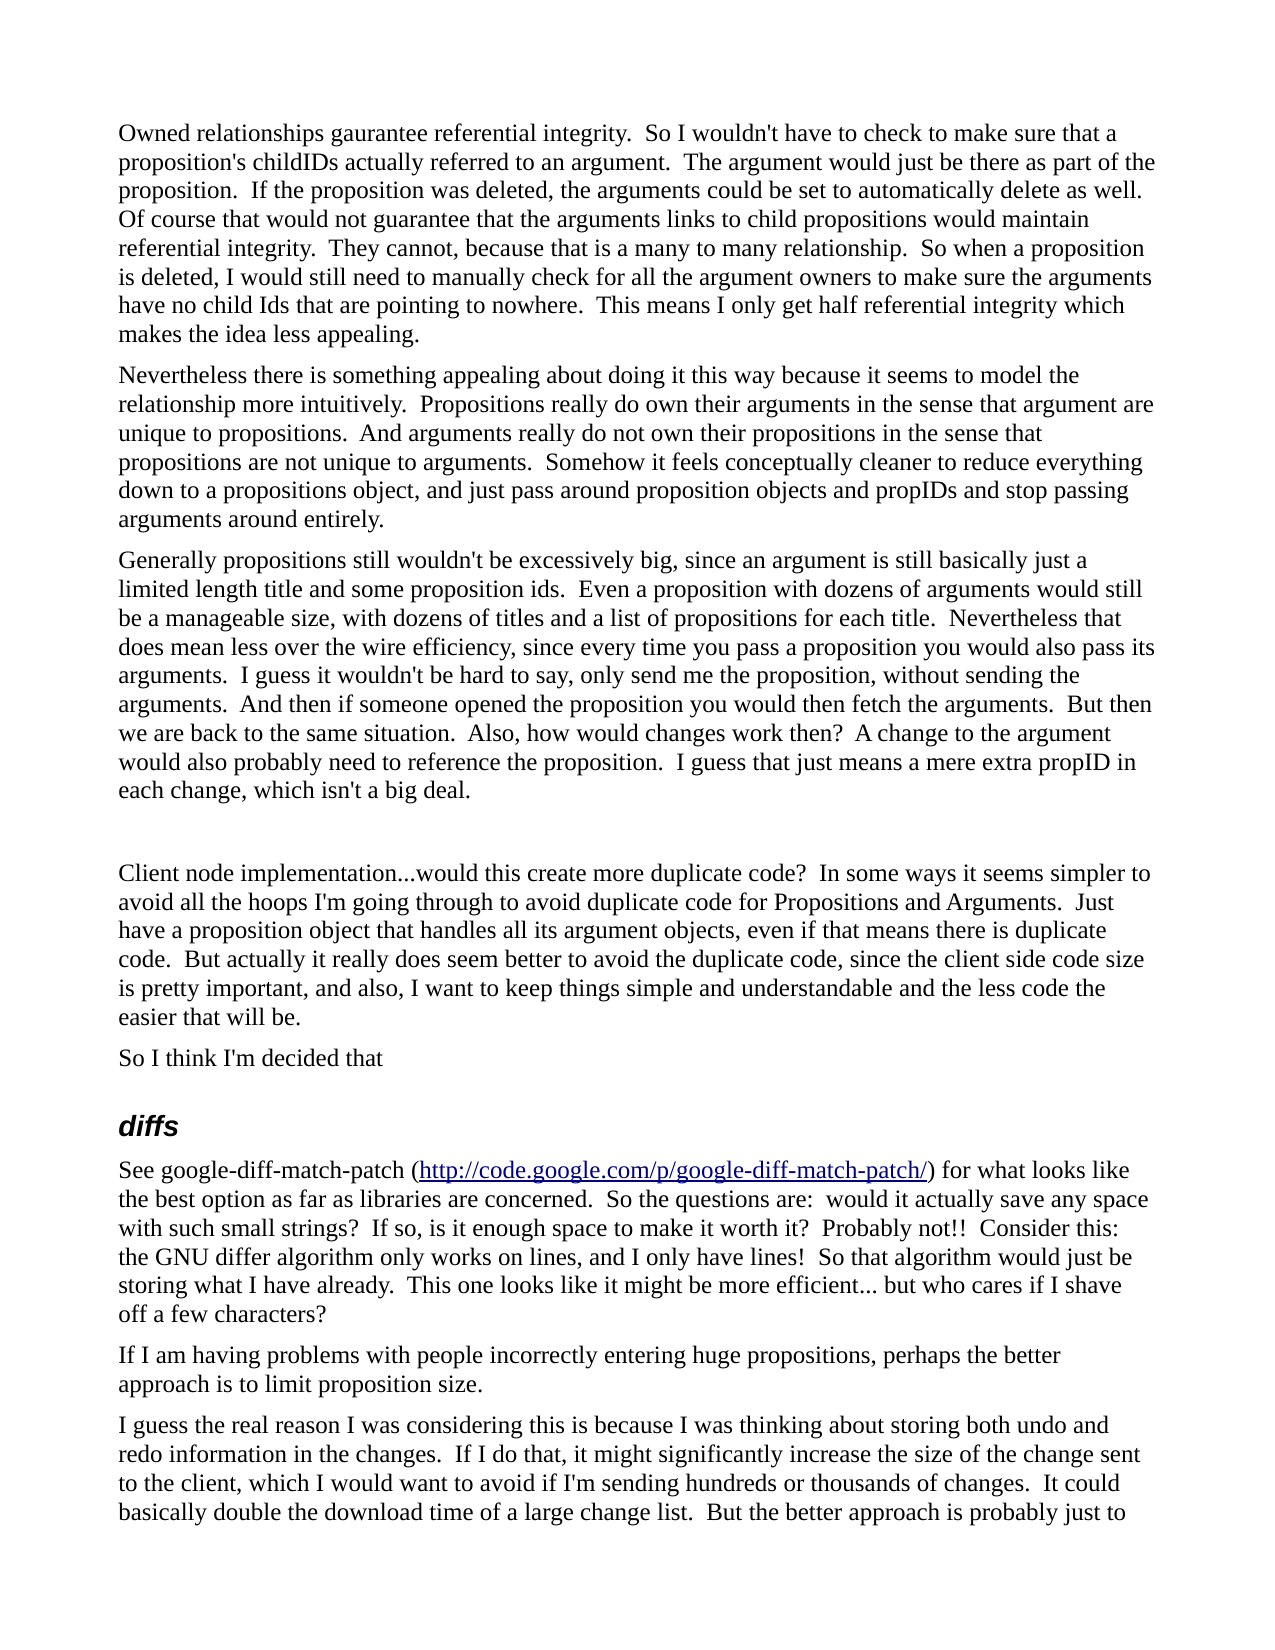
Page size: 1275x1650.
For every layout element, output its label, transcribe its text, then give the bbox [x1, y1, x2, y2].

text Owned relationships gaurantee referential integrity. So I wouldn't have to check to make sure that a proposition's childIDs actually referred to an argument. The argument would just be there as part of the proposition. If the proposition was deleted, the arguments could be set to automatically delete as well. Of course that would not guarantee that the arguments links to child propositions would maintain referential integrity. They cannot, because that is a many to many relationship. So when a proposition is deleted, I would still need to manually check for all the argument owners to make sure the arguments have no child Ids that are pointing to nowhere. This means I only get half referential integrity which makes the idea less appealing. [118, 118, 1157, 348]
text See google-diff-match-patch (http://code.google.com/p/google-diff-match-patch/) for what looks like the best option as far as libraries are concerned. So the questions are: would it actually save any space with such small strings? If so, is it enough space to make it worth it? Probably not!! Consider this: the GNU differ algorithm only works on lines, and I only have lines! So that algorithm would just be storing what I have already. This one looks like it might be more efficient... but who cares if I shave off a few characters? [118, 1155, 1157, 1328]
text I guess the real reason I was considering this is because I was thinking about storing both undo and redo information in the changes. If I do that, it might significantly increase the size of the change sent to the client, which I would want to avoid if I'm sending hundreds or thousands of changes. It could basically double the download time of a large change list. But the better approach is probably just to [118, 1410, 1157, 1525]
text Nevertheless there is something appealing about doing it this way because it seems to model the relationship more intuitively. Propositions really do own their arguments in the sense that argument are unique to propositions. And arguments really do not own their propositions in the sense that propositions are not unique to arguments. Somehow it feels conceptually cleaner to reduce everything down to a propositions object, and just pass around proposition objects and propIDs and stop passing arguments around entirely. [118, 361, 1157, 533]
text Generally propositions still wouldn't be excessively big, since an argument is still basically just a limited length title and some proposition ids. Even a proposition with dozens of arguments would still be a manageable size, with dozens of titles and a list of propositions for each title. Nevertheless that does mean less over the wire efficiency, since every time you pass a proposition you would also pass its arguments. I guess it wouldn't be hard to say, only send me the proposition, without sending the arguments. And then if someone opened the proposition you would then fetch the arguments. But then we are back to the same situation. Also, how would changes work then? A change to the argument would also probably need to reference the proposition. I guess that just means a mere extra propID in each change, which isn't a big deal. [118, 546, 1157, 804]
text Client node implementation...would this create more duplicate code? In some ways it seems simpler to avoid all the hoops I'm going through to avoid duplicate code for Propositions and Arguments. Just have a proposition object that handles all its argument objects, even if that means there is duplicate code. But actually it really does seem better to avoid the duplicate code, since the client side code size is pretty important, and also, I want to keep things simple and understandable and the less code the easier that will be. [118, 858, 1157, 1031]
text If I am having problems with people incorrectly entering huge propositions, perhaps the better approach is to limit proposition size. [118, 1340, 1157, 1398]
text So I think I'm decided that [118, 1043, 1157, 1072]
subtitle diffs [118, 1109, 1157, 1143]
